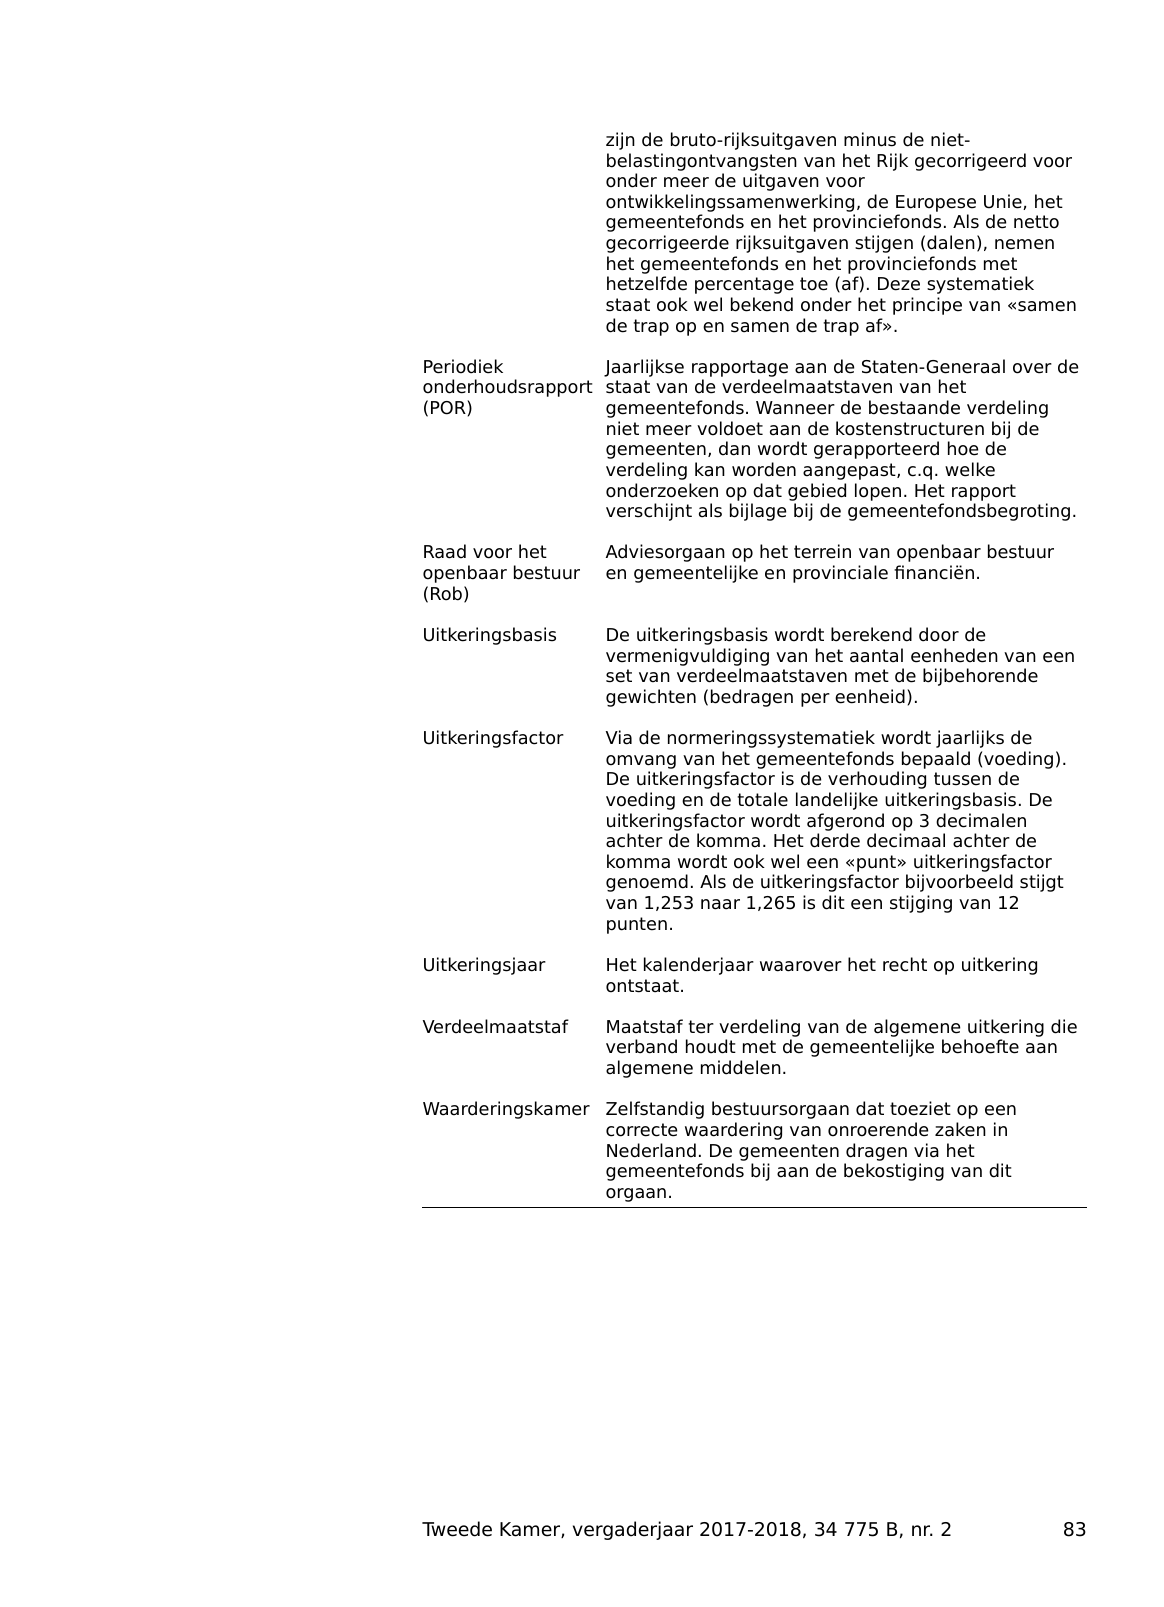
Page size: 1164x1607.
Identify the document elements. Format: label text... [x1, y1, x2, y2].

table_cell Maatstaf ter verdeling van de algemene uitkering die verband houdt met de gemeentelijke behoefte aan algemene middelen. [599, 1017, 1087, 1079]
table_cell [599, 604, 1087, 625]
table_cell Uitkeringsbasis [422, 625, 599, 707]
table_cell De uitkeringsbasis wordt berekend door de vermenigvuldiging van het aantal eenheden van een set van verdeelmaatstaven met de bijbehorende gewichten (bedragen per eenheid). [599, 625, 1087, 707]
table_cell Raad voor het openbaar bestuur (Rob) [422, 543, 599, 604]
table_cell [422, 130, 599, 336]
table_cell Waarderingskamer [422, 1099, 599, 1207]
table_cell [422, 708, 599, 728]
table_cell Zelfstandig bestuursorgaan dat toeziet op een correcte waardering van onroerende zaken in Nederland. De gemeenten dragen via het gemeentefonds bij aan de bekostiging van dit orgaan. [599, 1099, 1087, 1207]
table_cell [599, 1079, 1087, 1099]
table_cell Het kalenderjaar waarover het recht op uitkering ontstaat. [599, 955, 1087, 996]
table_cell [422, 996, 599, 1017]
table_cell Adviesorgaan op het terrein van openbaar bestuur en gemeentelijke en provinciale financiën. [599, 543, 1087, 604]
table_cell [422, 604, 599, 625]
table_cell Uitkeringsjaar [422, 955, 599, 996]
table_cell [422, 934, 599, 955]
table_cell [599, 996, 1087, 1017]
table_cell Uitkeringsfactor [422, 728, 599, 934]
table_cell [599, 934, 1087, 955]
table_cell Periodiek onderhoudsrapport (POR) [422, 357, 599, 522]
table_cell [599, 336, 1087, 357]
table_cell zijn de bruto-rijksuitgaven minus de niet-belastingontvangsten van het Rijk gecorrigeerd voor onder meer de uitgaven voor ontwikkelingssamenwerking, de Europese Unie, het gemeentefonds en het provinciefonds. Als de netto gecorrigeerde rijksuitgaven stijgen (dalen), nemen het gemeentefonds en het provinciefonds met hetzelfde percentage toe (af). Deze systematiek staat ook wel bekend onder het principe van «samen de trap op en samen de trap af». [599, 130, 1087, 336]
table_cell [599, 522, 1087, 542]
table_cell Jaarlijkse rapportage aan de Staten-Generaal over de staat van de verdeelmaatstaven van het gemeentefonds. Wanneer de bestaande verdeling niet meer voldoet aan de kostenstructuren bij de gemeenten, dan wordt gerapporteerd hoe de verdeling kan worden aangepast, c.q. welke onderzoeken op dat gebied lopen. Het rapport verschijnt als bijlage bij de gemeentefondsbegroting. [599, 357, 1087, 522]
table_cell Via de normeringssystematiek wordt jaarlijks de omvang van het gemeentefonds bepaald (voeding). De uitkeringsfactor is de verhouding tussen de voeding en de totale landelijke uitkeringsbasis. De uitkeringsfactor wordt afgerond op 3 decimalen achter de komma. Het derde decimaal achter de komma wordt ook wel een «punt» uitkeringsfactor genoemd. Als de uitkeringsfactor bijvoorbeeld stijgt van 1,253 naar 1,265 is dit een stijging van 12 punten. [599, 728, 1087, 934]
table_cell Verdeelmaatstaf [422, 1017, 599, 1079]
table_cell [599, 708, 1087, 728]
table_cell [422, 1079, 599, 1099]
table_cell [422, 522, 599, 542]
table_cell [422, 336, 599, 357]
